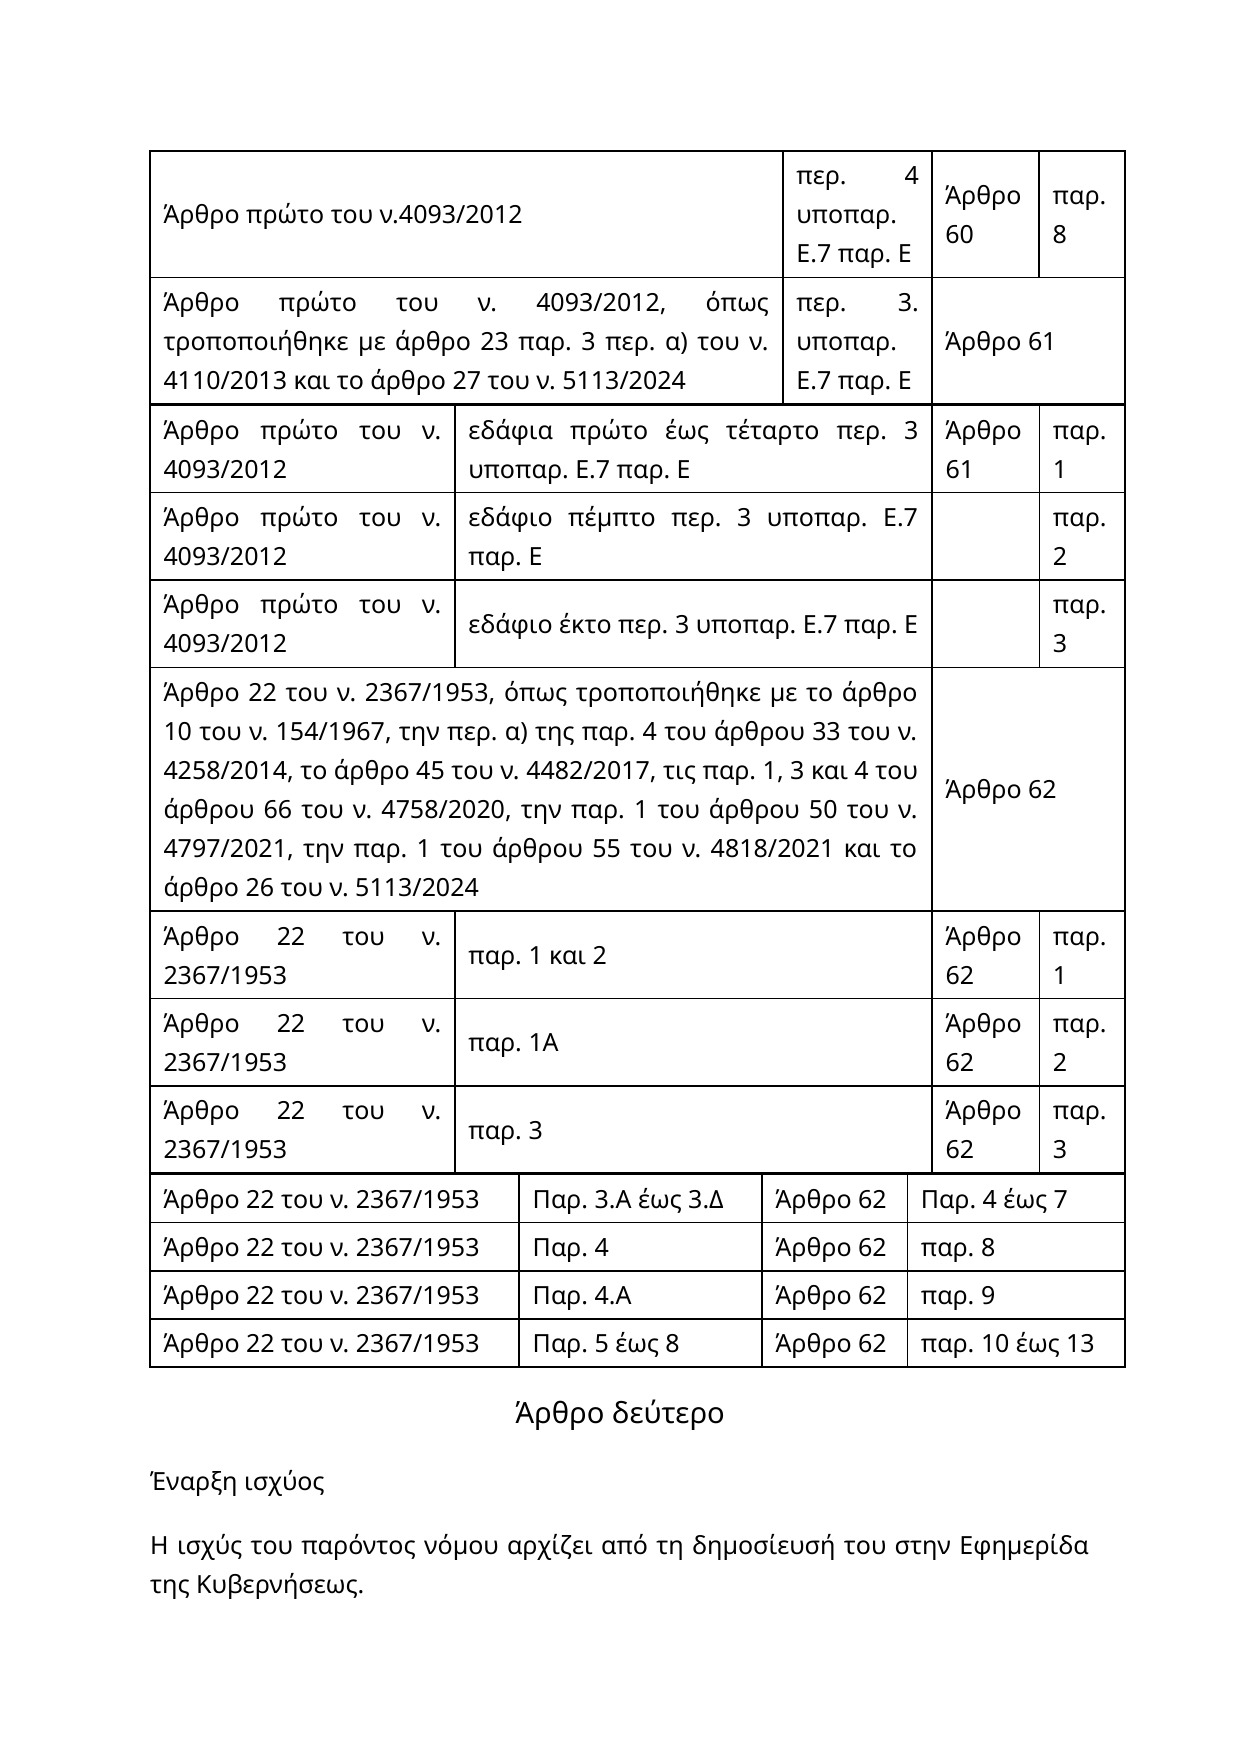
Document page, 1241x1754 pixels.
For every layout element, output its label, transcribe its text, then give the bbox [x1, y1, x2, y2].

table_cell παρ. 8 [908, 1223, 1124, 1270]
table_cell Άρθρο 61 [933, 278, 1124, 403]
table_header Παρ. 3.Α έως 3.Δ [520, 1175, 761, 1222]
table_cell παρ. 3 [456, 1087, 931, 1172]
table_cell [933, 581, 1039, 666]
table_cell εδάφιο πέμπτο περ. 3 υποπαρ. Ε.7 παρ. Ε [456, 493, 931, 579]
table_cell παρ. 10 έως 13 [908, 1320, 1124, 1366]
table_cell Παρ. 4.Α [520, 1272, 761, 1318]
table_cell παρ. 2 [1040, 999, 1124, 1085]
table_header Άρθρο 62 [763, 1175, 907, 1222]
table_cell Παρ. 4 [520, 1223, 761, 1270]
table_cell Άρθρο 62 [933, 999, 1039, 1085]
table_cell περ. 3. υποπαρ. Ε.7 παρ. Ε [784, 278, 931, 403]
table_cell παρ. 1 και 2 [456, 912, 931, 998]
subtitle Άρθρο δεύτερο [150, 1393, 1090, 1432]
table_cell Παρ. 5 έως 8 [520, 1320, 761, 1366]
text Η ισχύς του παρόντος νόμου αρχίζει από τη δημοσίευσή του στην Εφημερίδα της Κυβερνήσεως. [150, 1528, 1090, 1601]
text Έναρξη ισχύος [150, 1463, 1090, 1497]
table_cell παρ. 2 [1040, 493, 1124, 579]
table_cell Άρθρο 22 του ν. 2367/1953 [151, 912, 454, 998]
table_cell εδάφιο έκτο περ. 3 υποπαρ. Ε.7 παρ. Ε [456, 581, 931, 666]
table_cell παρ. 8 [1040, 152, 1124, 276]
table_cell Άρθρο 22 του ν. 2367/1953, όπως τροποποιήθηκε με το άρθρο 10 του ν. 154/1967, την περ. α) της παρ. 4 του άρθρου 33 του ν. 4258/2014, το άρθρο 45 του ν. 4482/2017, τις παρ. 1, 3 και 4 του άρθρου 66 του ν. 4758/2020, την παρ. 1 του άρθρου 50 του ν. 4797/2021, την παρ. 1 του άρθρου 55 του ν. 4818/2021 και το άρθρο 26 του ν. 5113/2024 [151, 668, 931, 910]
table_cell Άρθρο πρώτο του ν. 4093/2012 [151, 493, 454, 579]
table_cell Άρθρο πρώτο του ν.4093/2012 [151, 152, 782, 276]
table_header Άρθρο 22 του ν. 2367/1953 [151, 1175, 518, 1222]
table_cell Άρθρο 22 του ν. 2367/1953 [151, 999, 454, 1085]
table_cell Άρθρο 62 [763, 1272, 907, 1318]
table_cell Άρθρο 22 του ν. 2367/1953 [151, 1320, 518, 1366]
table_cell Άρθρο 62 [933, 1087, 1039, 1172]
table_header παρ. 1 [1040, 406, 1124, 492]
table_cell παρ. 1Α [456, 999, 931, 1085]
table_cell παρ. 3 [1040, 581, 1124, 666]
table_cell παρ. 3 [1040, 1087, 1124, 1172]
table_cell Άρθρο 60 [933, 152, 1038, 276]
table_cell παρ. 9 [908, 1272, 1124, 1318]
table_cell Άρθρο 22 του ν. 2367/1953 [151, 1272, 518, 1318]
table_header εδάφια πρώτο έως τέταρτο περ. 3 υποπαρ. Ε.7 παρ. Ε [456, 406, 931, 492]
table_cell Άρθρο πρώτο του ν. 4093/2012, όπως τροποποιήθηκε με άρθρο 23 παρ. 3 περ. α) του ν. 4110/2013 και το άρθρο 27 του ν. 5113/2024 [151, 278, 782, 403]
table_header Παρ. 4 έως 7 [908, 1175, 1124, 1222]
table_cell [933, 493, 1039, 579]
table_cell περ. 4 υποπαρ. Ε.7 παρ. Ε [784, 152, 931, 276]
table_cell Άρθρο 22 του ν. 2367/1953 [151, 1087, 454, 1172]
table_cell Άρθρο 62 [763, 1320, 907, 1366]
table_cell Άρθρο 62 [933, 668, 1124, 910]
table_cell Άρθρο 62 [763, 1223, 907, 1270]
table_cell Άρθρο 22 του ν. 2367/1953 [151, 1223, 518, 1270]
table_cell Άρθρο 62 [933, 912, 1039, 998]
table_cell παρ. 1 [1040, 912, 1124, 998]
table_header Άρθρο πρώτο του ν. 4093/2012 [151, 406, 454, 492]
table_cell Άρθρο πρώτο του ν. 4093/2012 [151, 581, 454, 666]
table_header Άρθρο 61 [933, 406, 1039, 492]
